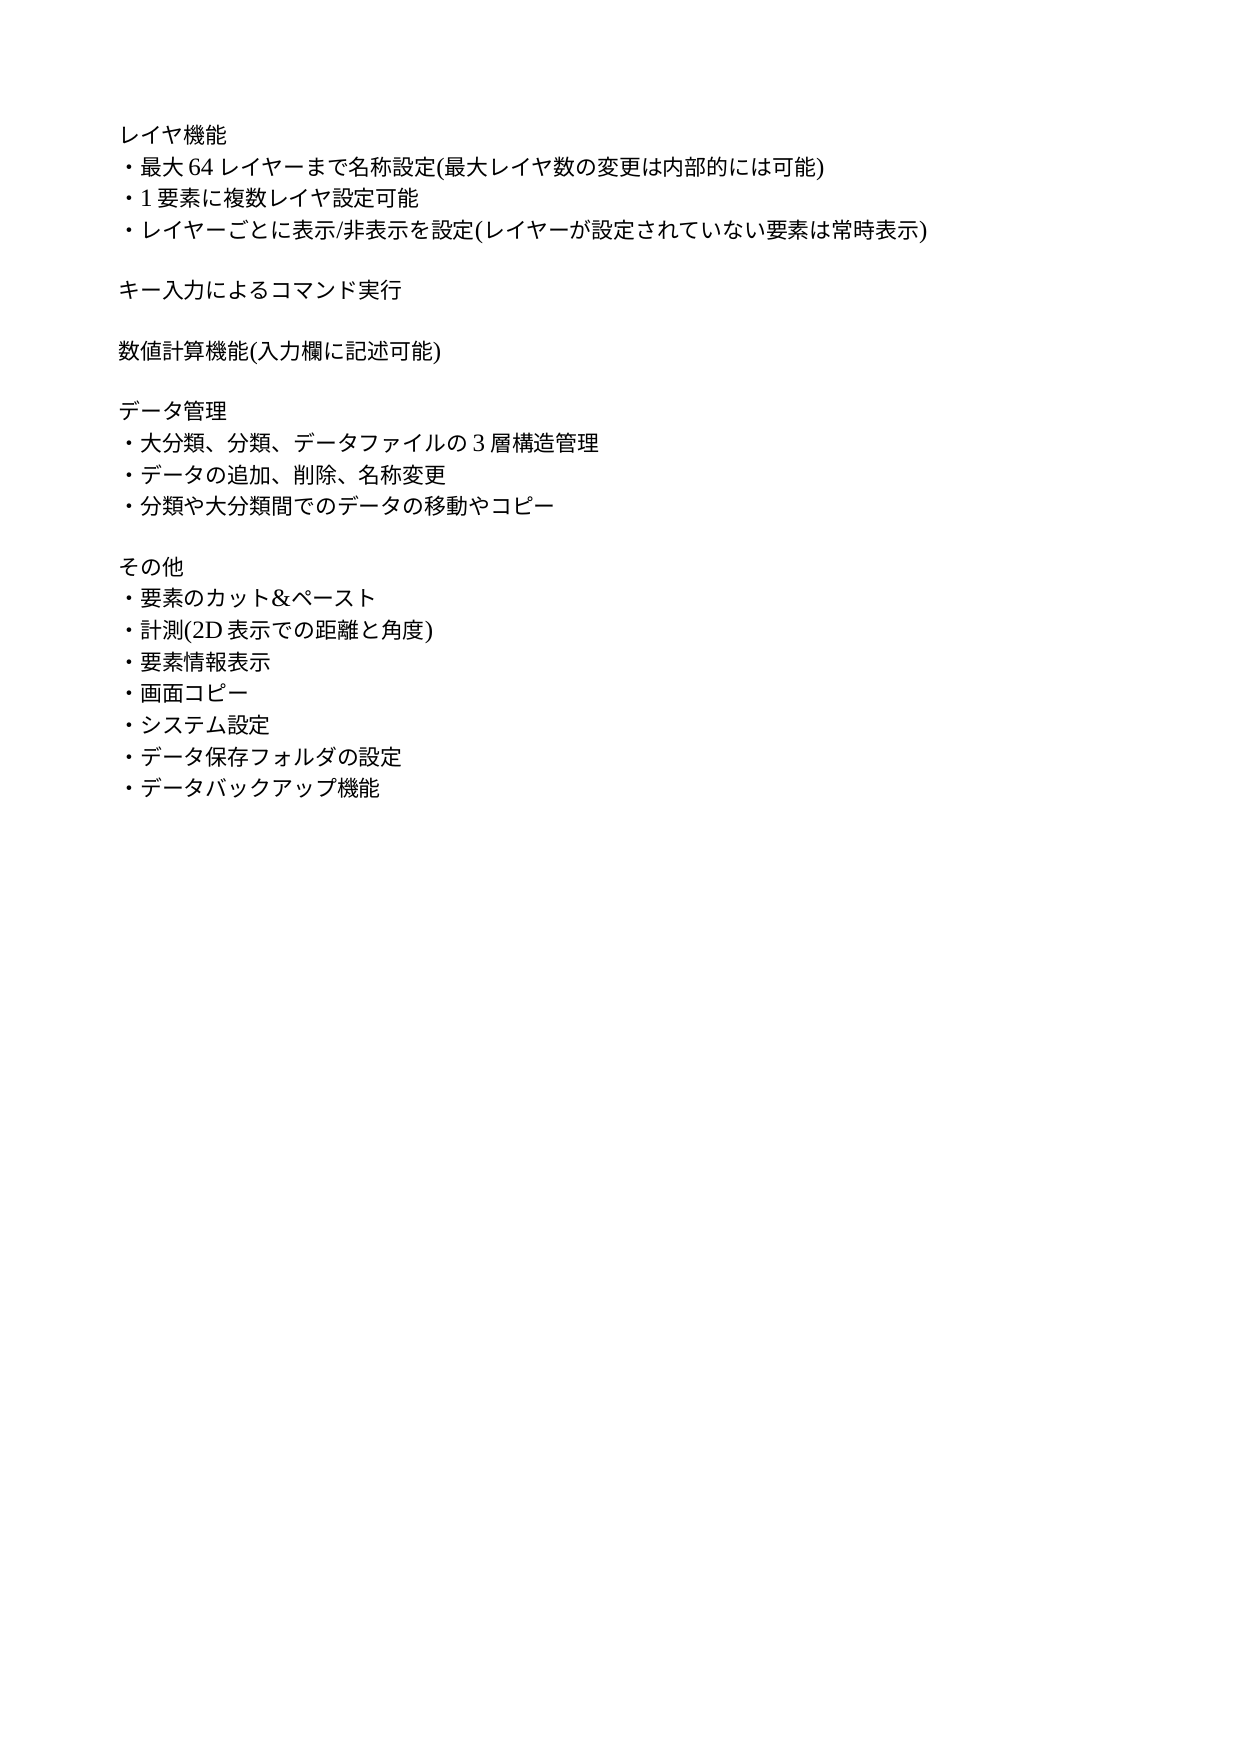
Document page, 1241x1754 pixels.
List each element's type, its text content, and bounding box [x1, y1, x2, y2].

text ・データバックアップ機能 [118, 771, 1122, 803]
text ・レイヤーごとに表示/非表示を設定(レイヤーが設定されていない要素は常時表示) [118, 213, 1122, 245]
text データ管理 [118, 394, 1122, 426]
text ・要素のカット&ペースト [118, 581, 1122, 613]
text ・分類や大分類間でのデータの移動やコピー [118, 489, 1122, 521]
text ・計測(2D表示での距離と角度) [118, 613, 1122, 645]
text ・システム設定 [118, 708, 1122, 740]
text ・データ保存フォルダの設定 [118, 740, 1122, 771]
text ・最大64レイヤーまで名称設定(最大レイヤ数の変更は内部的には可能) [118, 150, 1122, 181]
text ・画面コピー [118, 676, 1122, 708]
text ・大分類、分類、データファイルの3層構造管理 [118, 426, 1122, 458]
text キー入力によるコマンド実行 [118, 273, 1122, 305]
text その他 [118, 550, 1122, 581]
text レイヤ機能 [118, 118, 1122, 150]
text ・要素情報表示 [118, 645, 1122, 676]
text 数値計算機能(入力欄に記述可能) [118, 334, 1122, 366]
text ・データの追加、削除、名称変更 [118, 458, 1122, 489]
text ・1要素に複数レイヤ設定可能 [118, 181, 1122, 213]
